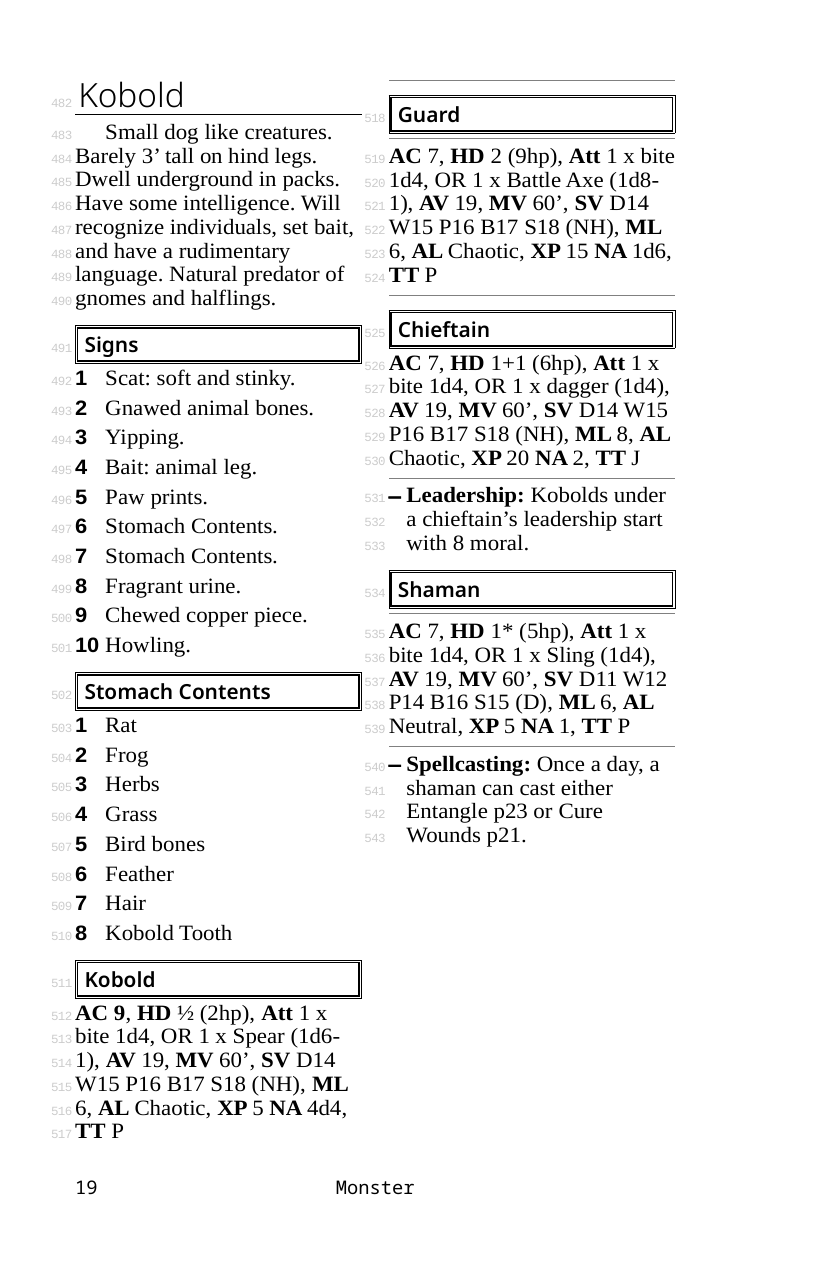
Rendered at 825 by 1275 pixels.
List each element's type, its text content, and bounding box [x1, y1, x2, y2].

list Bait: animal leg. [75, 456, 362, 479]
text AC 7, HD 1* (5hp), Att 1 x bite 1d4, OR 1 x Sling (1d4), AV 19, MV 60’, SV D11 W12 P14 B16 S15 (D), ML 6, AL Neutral, XP 5 NA 1, TT P [388, 619, 675, 738]
list Herbs [75, 773, 362, 797]
list Yipping. [75, 426, 362, 449]
list Chewed copper piece. [75, 604, 362, 628]
list Frog [75, 743, 362, 767]
subtitle Chieftain [392, 313, 672, 345]
text AC 9, HD ½ (2hp), Att 1 x bite 1d4, OR 1 x Spear (1d6-1), AV 19, MV 60’, SV D14 W15 P16 B17 S18 (NH), ML 6, AL Chaotic, XP 5 NA 4d4, TT P [75, 1001, 362, 1144]
text AC 7, HD 1+1 (6hp), Att 1 x bite 1d4, OR 1 x dagger (1d4), AV 19, MV 60’, SV D14 W15 P16 B17 S18 (NH), ML 8, AL Chaotic, XP 20 NA 2, TT J [388, 351, 675, 470]
list Spellcasting: Once a day, a shaman can cast either Entangle p23 or Cure Wounds p21. [388, 752, 675, 847]
list Gnawed animal bones. [75, 396, 362, 420]
list Leadership: Kobolds under a chieftain’s leadership start with 8 moral. [388, 484, 675, 555]
subtitle Shaman [392, 573, 672, 605]
list Stomach Contents. [75, 515, 362, 539]
list Grass [75, 803, 362, 826]
subtitle Kobold [75, 75, 362, 114]
list Bird bones [75, 832, 362, 856]
list Kobold Tooth [75, 921, 362, 945]
list Scat: soft and stinky. [75, 367, 362, 390]
text AC 7, HD 2 (9hp), Att 1 x bite 1d4, OR 1 x Battle Axe (1d8-1), AV 19, MV 60’, SV D14 W15 P16 B17 S18 (NH), ML 6, AL Chaotic, XP 15 NA 1d6, TT P [388, 144, 675, 287]
list Feather [75, 862, 362, 886]
list Stomach Contents. [75, 545, 362, 568]
list Paw prints. [75, 485, 362, 509]
text Small dog like creatures. Barely 3’ tall on hind legs. Dwell underground in packs. Have some intelligence. Will recognize individuals, set bait, and have a rudimentary language. Natural predator of gnomes and halflings. [75, 120, 362, 310]
list Fragrant urine. [75, 574, 362, 598]
list Rat [75, 714, 362, 737]
list Howling. [75, 634, 362, 657]
list Hair [75, 892, 362, 915]
subtitle Guard [392, 98, 672, 130]
